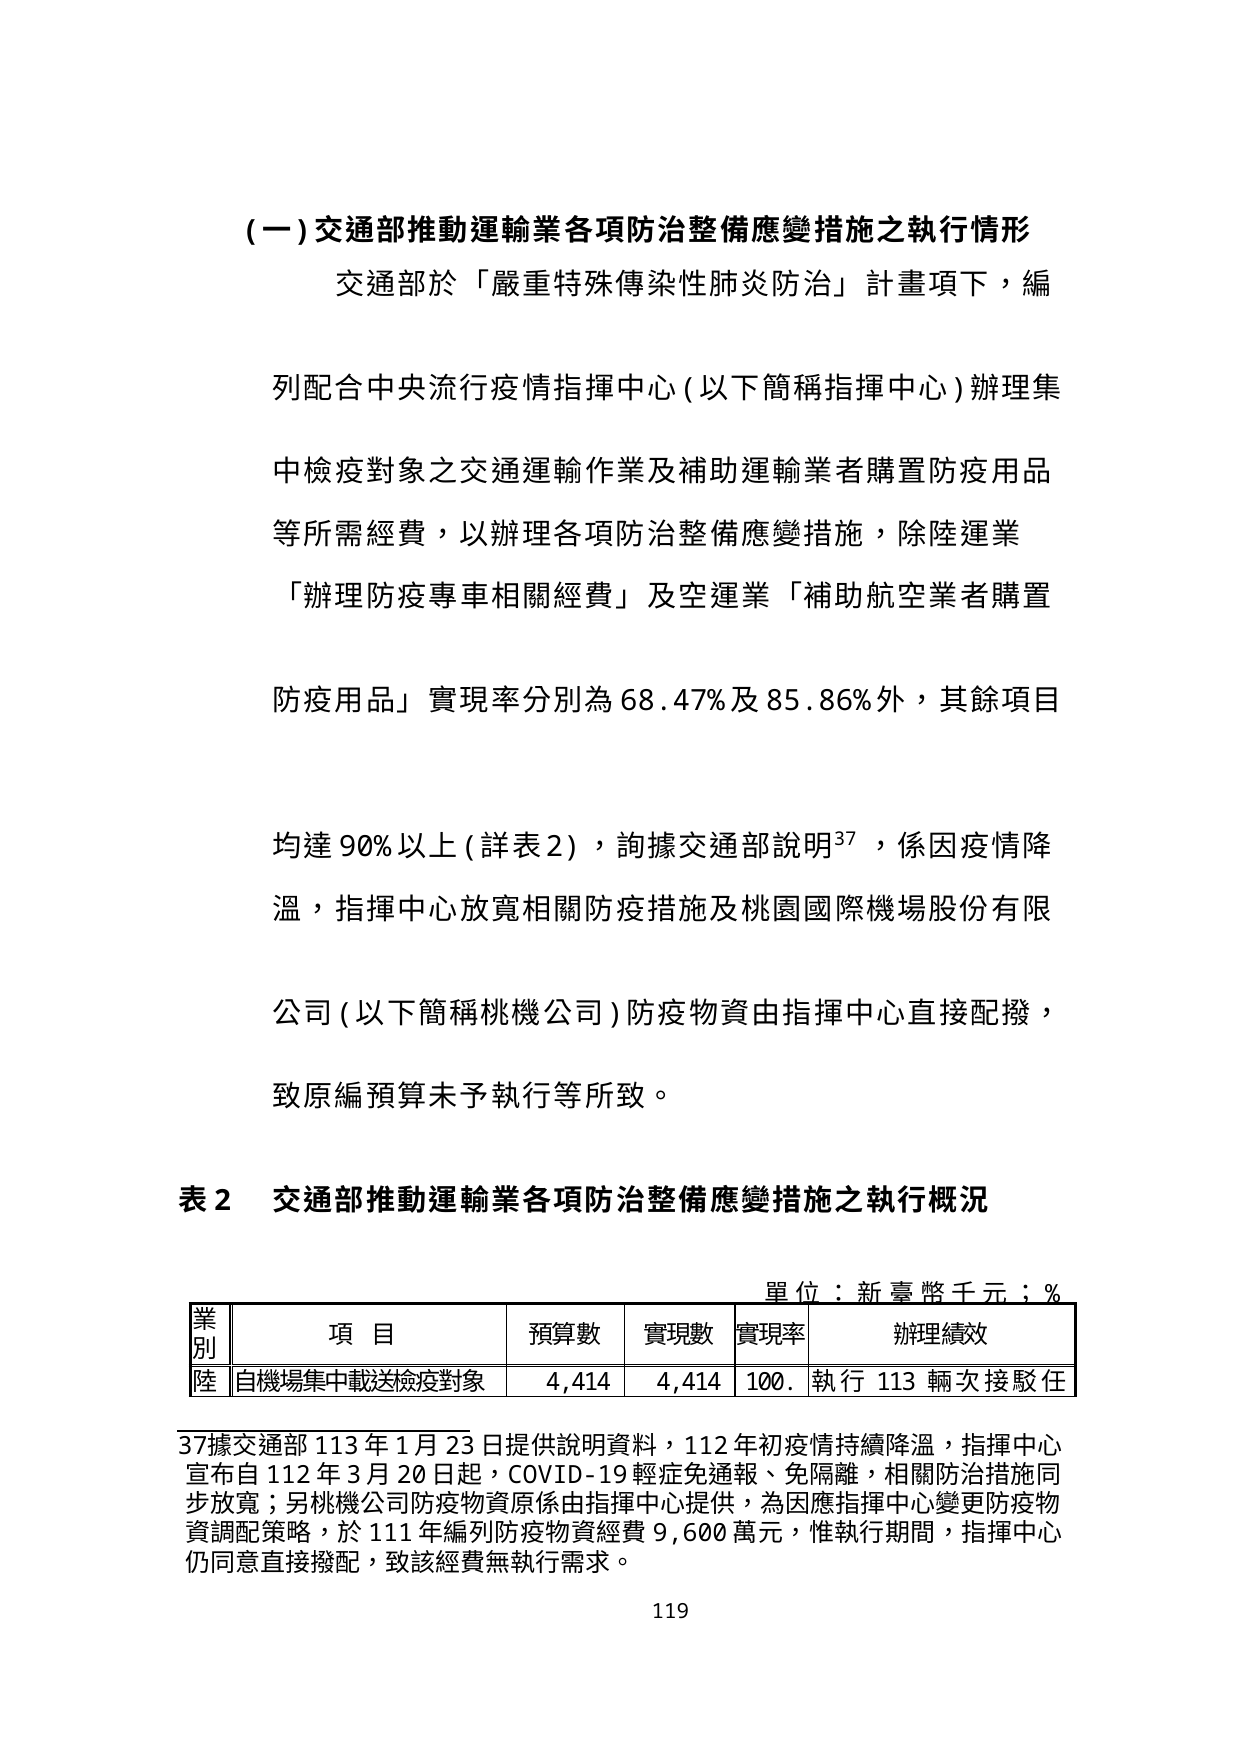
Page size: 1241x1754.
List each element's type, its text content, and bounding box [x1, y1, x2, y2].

table_cell 自機場集中載送檢疫對象 [233, 1367, 506, 1396]
table_cell 4,414 [507, 1367, 624, 1396]
text 據交通部113年1月23日提供說明資料，112年初疫情持續降溫，指揮中心宣布自112年3月20日起，COVID-19輕症免通報、免隔離，相關防治措施同步放寬；另桃機公司防疫物資原係由指揮中心提供，為因應指揮中心變更防疫物資調配策略，於111年編列防疫物資經費9,600萬元，惟執行期間，指揮中心仍同意直接撥配，致該經費無執行需求。 [177, 1431, 1063, 1577]
table_header 項 目 [233, 1305, 506, 1364]
text 表2 交通部推動運輸業各項防治整備應變措施之執行概況 [177, 1115, 1063, 1240]
table_header 實現數 [625, 1305, 734, 1364]
table_cell 100. [736, 1367, 808, 1396]
text 交通部於「嚴重特殊傳染性肺炎防治」計畫項下，編列配合中央流行疫情指揮中心(以下簡稱指揮中心)辦理集中檢疫對象之交通運輸作業及補助運輸業者購置防疫用品等所需經費，以辦理各項防治整備應變措施，除陸運業「辦理防疫專車相關經費」及空運業「補助航空業者購置防疫用品」實現率分別為68.47%及85.86%外，其餘項目均達90%以上(詳表2)，詢據交通部說明，係因疫情降溫，指揮中心放寬相關防疫措施及桃園國際機場股份有限公司(以下簡稱桃機公司)防疫物資由指揮中心直接配撥，致原編預算未予執行等所致。 [266, 240, 1063, 1115]
table_cell 陸 [192, 1367, 229, 1396]
table_cell 4,414 [625, 1367, 734, 1396]
text (一)交通部推動運輸業各項防治整備應變措施之執行情形 [236, 177, 1063, 240]
table_header 業 別 [192, 1305, 229, 1364]
table_header 預算數 [507, 1305, 624, 1364]
table_cell 執行113輛次接駁任 [809, 1367, 1074, 1396]
table_header 辦理績效 [809, 1305, 1074, 1364]
table_header 實現率 [736, 1305, 808, 1364]
text 單位：新臺幣千元；% [177, 1240, 1063, 1302]
